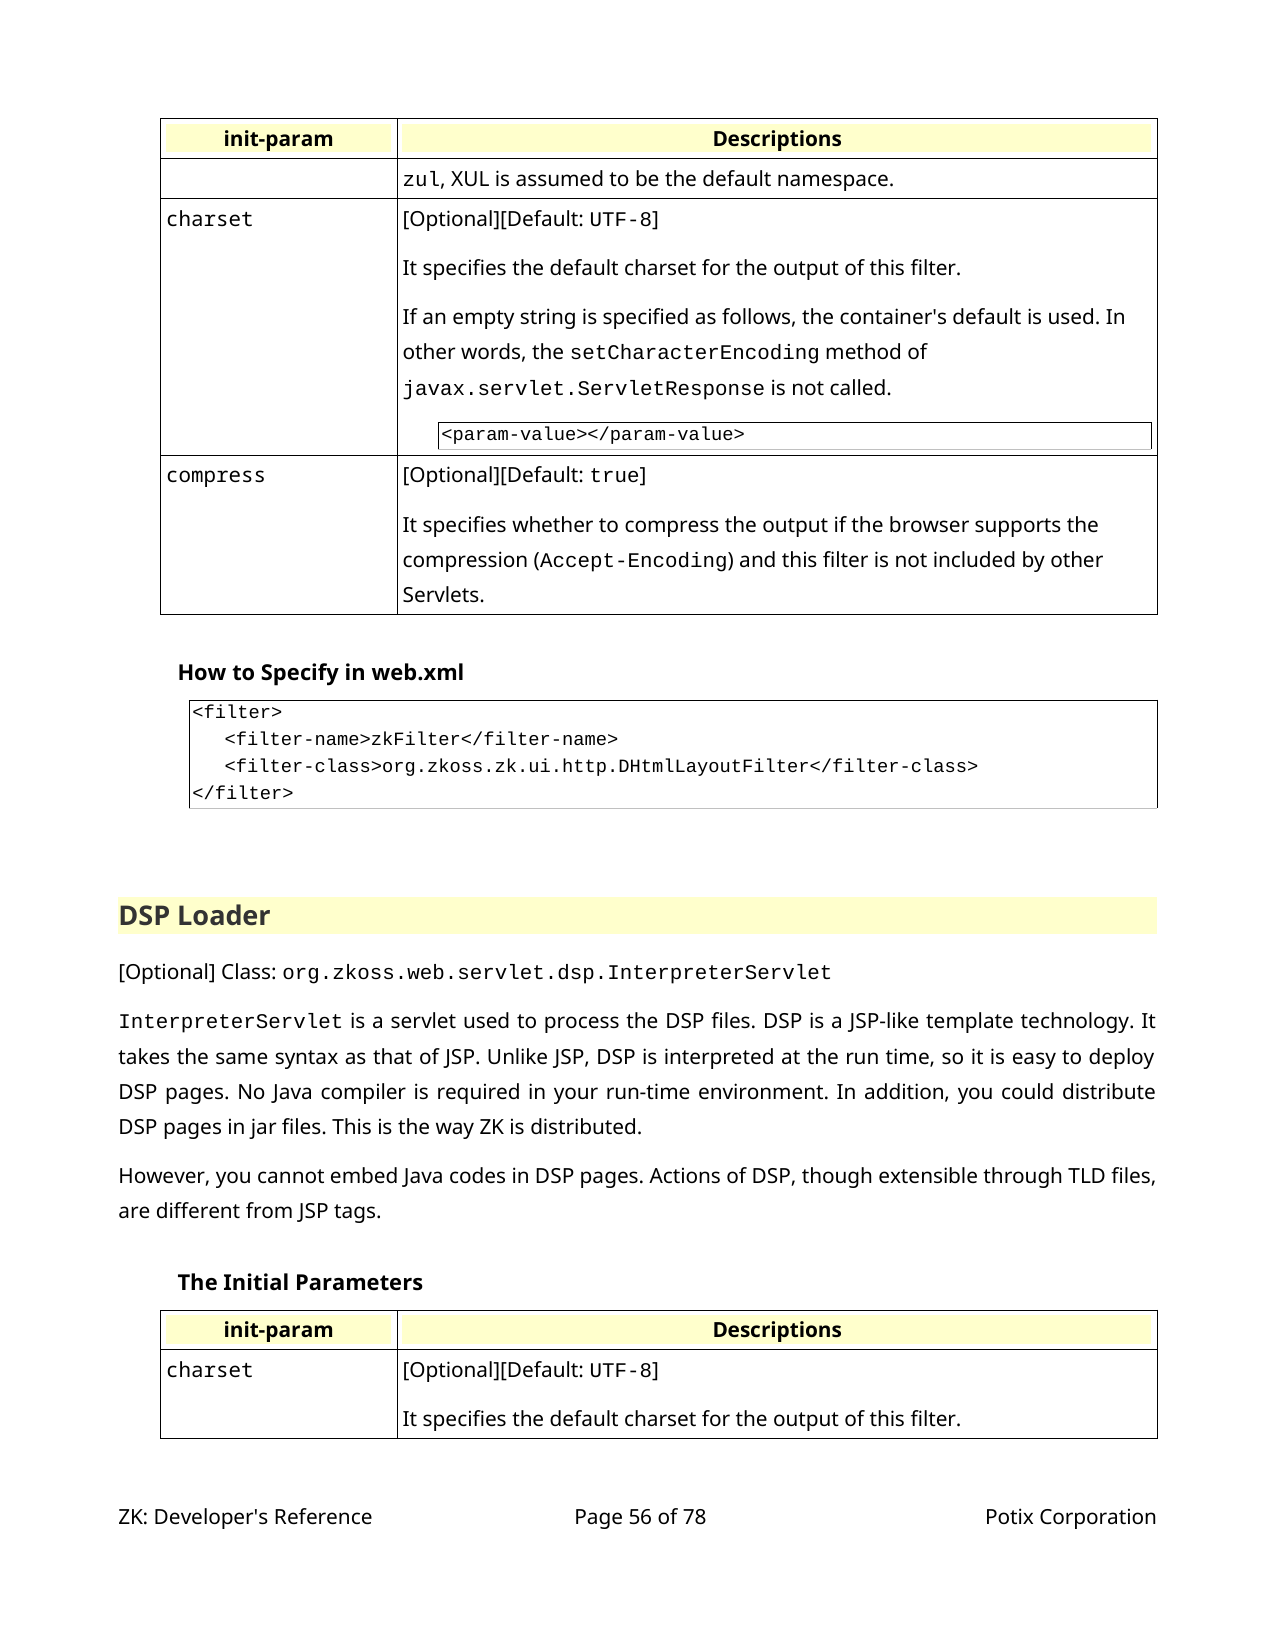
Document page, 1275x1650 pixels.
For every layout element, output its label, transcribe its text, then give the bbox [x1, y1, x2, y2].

table_header init-param [161, 119, 397, 158]
text <filter> [190, 701, 1157, 724]
subtitle How to Specify in web.xml [177, 657, 1157, 687]
table_cell charset [161, 199, 397, 455]
text <filter-class>org.zkoss.zk.ui.http.DHtmlLayoutFilter</filter-class> [190, 754, 1157, 778]
table_cell zul, XUL is assumed to be the default namespace. [398, 159, 1157, 198]
table_cell [Optional][Default: UTF-8] It specifies the default charset for the output of this filter. [398, 1350, 1157, 1438]
text </filter> [190, 781, 1157, 808]
table_header Descriptions [398, 119, 1157, 158]
table_cell [Optional][Default: true] It specifies whether to compress the output if the browser supports the compression (Accept-Encoding) and this filter is not included by other Servlets. [398, 456, 1157, 614]
text InterpreterServlet is a servlet used to process the DSP files. DSP is a JSP-like template technology. It takes the same syntax as that of JSP. Unlike JSP, DSP is interpreted at the run time, so it is easy to deploy DSP pages. No Java compiler is required in your run-time environment. In addition, you could distribute DSP pages in jar files. This is the way ZK is distributed. [118, 1006, 1157, 1141]
text [Optional] Class: org.zkoss.web.servlet.dsp.InterpreterServlet [118, 957, 1157, 986]
subtitle DSP Loader [118, 897, 1157, 934]
table_header init-param [161, 1311, 397, 1349]
table_cell compress [161, 456, 397, 614]
table_cell charset [161, 1350, 397, 1438]
text However, you cannot embed Java codes in DSP pages. Actions of DSP, though extensible through TLD files, are different from JSP tags. [118, 1161, 1157, 1225]
table_cell [161, 159, 397, 198]
subtitle The Initial Parameters [177, 1267, 1157, 1297]
text <filter-name>zkFilter</filter-name> [190, 727, 1157, 751]
table_header Descriptions [398, 1311, 1157, 1349]
table_cell [Optional][Default: UTF-8] It specifies the default charset for the output of this filter. If an empty string is specified as follows, the container's default is used. In other words, the setCharacterEncoding method of javax.servlet.ServletResponse is not called. <param-value></param-value> [398, 199, 1157, 455]
